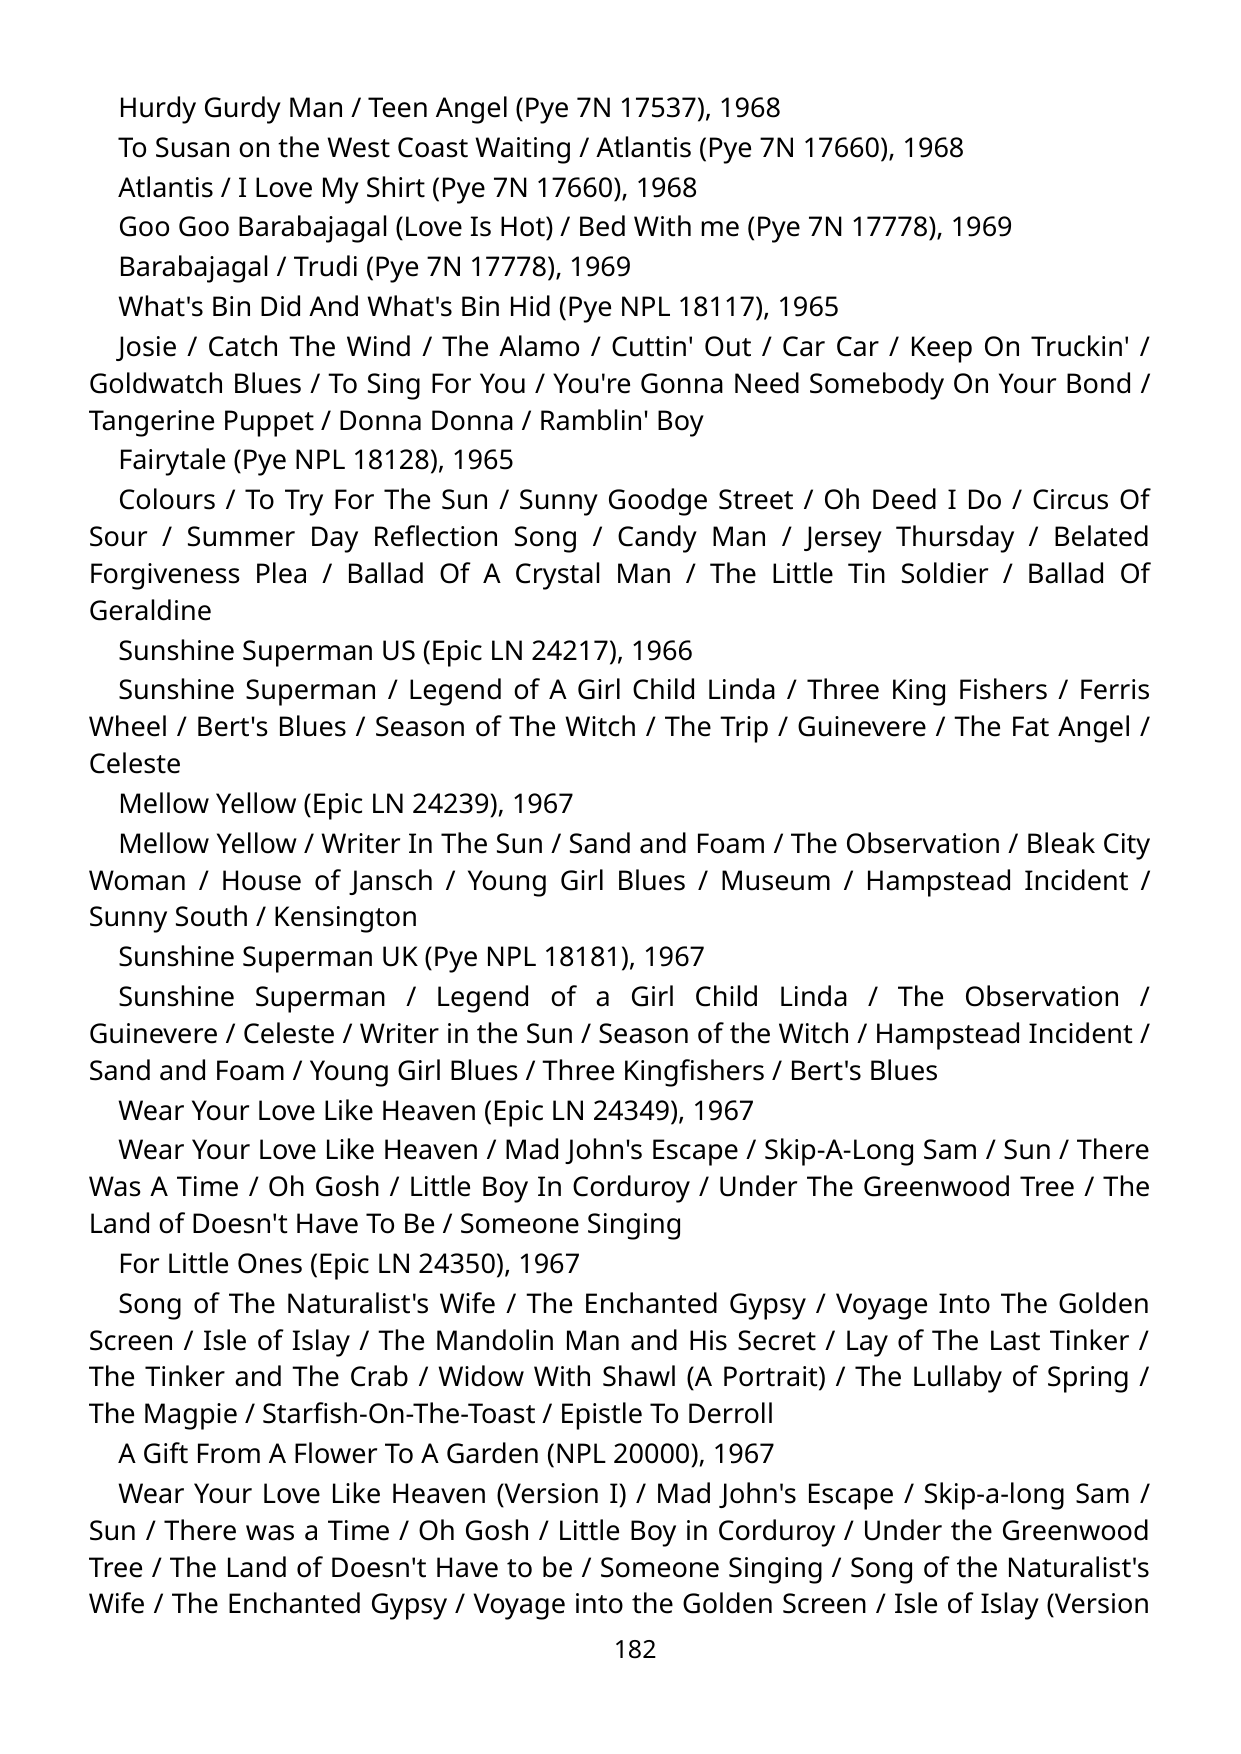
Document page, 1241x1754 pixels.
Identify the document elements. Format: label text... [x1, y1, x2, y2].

text What's Bin Did And What's Bin Hid (Pye NPL 18117), 1965 [88, 287, 1152, 324]
text Barabajagal / Trudi (Pye 7N 17778), 1969 [88, 248, 1152, 284]
text Wear Your Love Like Heaven / Mad John's Escape / Skip-A-Long Sam / Sun / There Was A Time / Oh Gosh / Little Boy In Corduroy / Under The Greenwood Tree / The Land of Doesn't Have To Be / Someone Singing [88, 1131, 1152, 1241]
text Song of The Naturalist's Wife / The Enchanted Gypsy / Voyage Into The Golden Screen / Isle of Islay / The Mandolin Man and His Secret / Lay of The Last Tinker / The Tinker and The Crab / Widow With Shawl (A Portrait) / The Lullaby of Spring / The Magpie / Starfish-On-The-Toast / Epistle To Derroll [88, 1284, 1152, 1432]
text Atlantis / I Love My Shirt (Pye 7N 17660), 1968 [88, 168, 1152, 205]
text Mellow Yellow / Writer In The Sun / Sand and Foam / The Observation / Bleak City Woman / House of Jansch / Young Girl Blues / Museum / Hampstead Incident / Sunny South / Kensington [88, 824, 1152, 935]
text Mellow Yellow (Epic LN 24239), 1967 [88, 784, 1152, 821]
text Fairytale (Pye NPL 18128), 1965 [88, 441, 1152, 478]
text Goo Goo Barabajagal (Love Is Hot) / Bed With me (Pye 7N 17778), 1969 [88, 208, 1152, 245]
text For Little Ones (Epic LN 24350), 1967 [88, 1244, 1152, 1281]
text Sunshine Superman / Legend of a Girl Child Linda / The Observation / Guinevere / Celeste / Writer in the Sun / Season of the Witch / Hampstead Incident / Sand and Foam / Young Girl Blues / Three Kingfishers / Bert's Blues [88, 977, 1152, 1088]
text Colours / To Try For The Sun / Sunny Goodge Street / Oh Deed I Do / Circus Of Sour / Summer Day Reflection Song / Candy Man / Jersey Thursday / Belated Forgiveness Plea / Ballad Of A Crystal Man / The Little Tin Soldier / Ballad Of Geraldine [88, 481, 1152, 628]
text Hurdy Gurdy Man / Teen Angel (Pye 7N 17537), 1968 [88, 88, 1152, 125]
text Sunshine Superman / Legend of A Girl Child Linda / Three King Fishers / Ferris Wheel / Bert's Blues / Season of The Witch / The Trip / Guinevere / The Fat Angel / Celeste [88, 671, 1152, 781]
text A Gift From A Flower To A Garden (NPL 20000), 1967 [88, 1434, 1152, 1471]
text Wear Your Love Like Heaven (Epic LN 24349), 1967 [88, 1091, 1152, 1128]
text Wear Your Love Like Heaven (Version I) / Mad John's Escape / Skip-a-long Sam / Sun / There was a Time / Oh Gosh / Little Boy in Corduroy / Under the Greenwood Tree / The Land of Doesn't Have to be / Someone Singing / Song of the Naturalist's Wife / The Enchanted Gypsy / Voyage into the Golden Screen / Isle of Islay (Version [88, 1474, 1152, 1622]
text To Susan on the West Coast Waiting / Atlantis (Pye 7N 17660), 1968 [88, 128, 1152, 165]
text Sunshine Superman UK (Pye NPL 18181), 1967 [88, 938, 1152, 974]
text Sunshine Superman US (Epic LN 24217), 1966 [88, 631, 1152, 668]
text Josie / Catch The Wind / The Alamo / Cuttin' Out / Car Car / Keep On Truckin' / Goldwatch Blues / To Sing For You / You're Gonna Need Somebody On Your Bond / Tangerine Puppet / Donna Donna / Ramblin' Boy [88, 327, 1152, 438]
